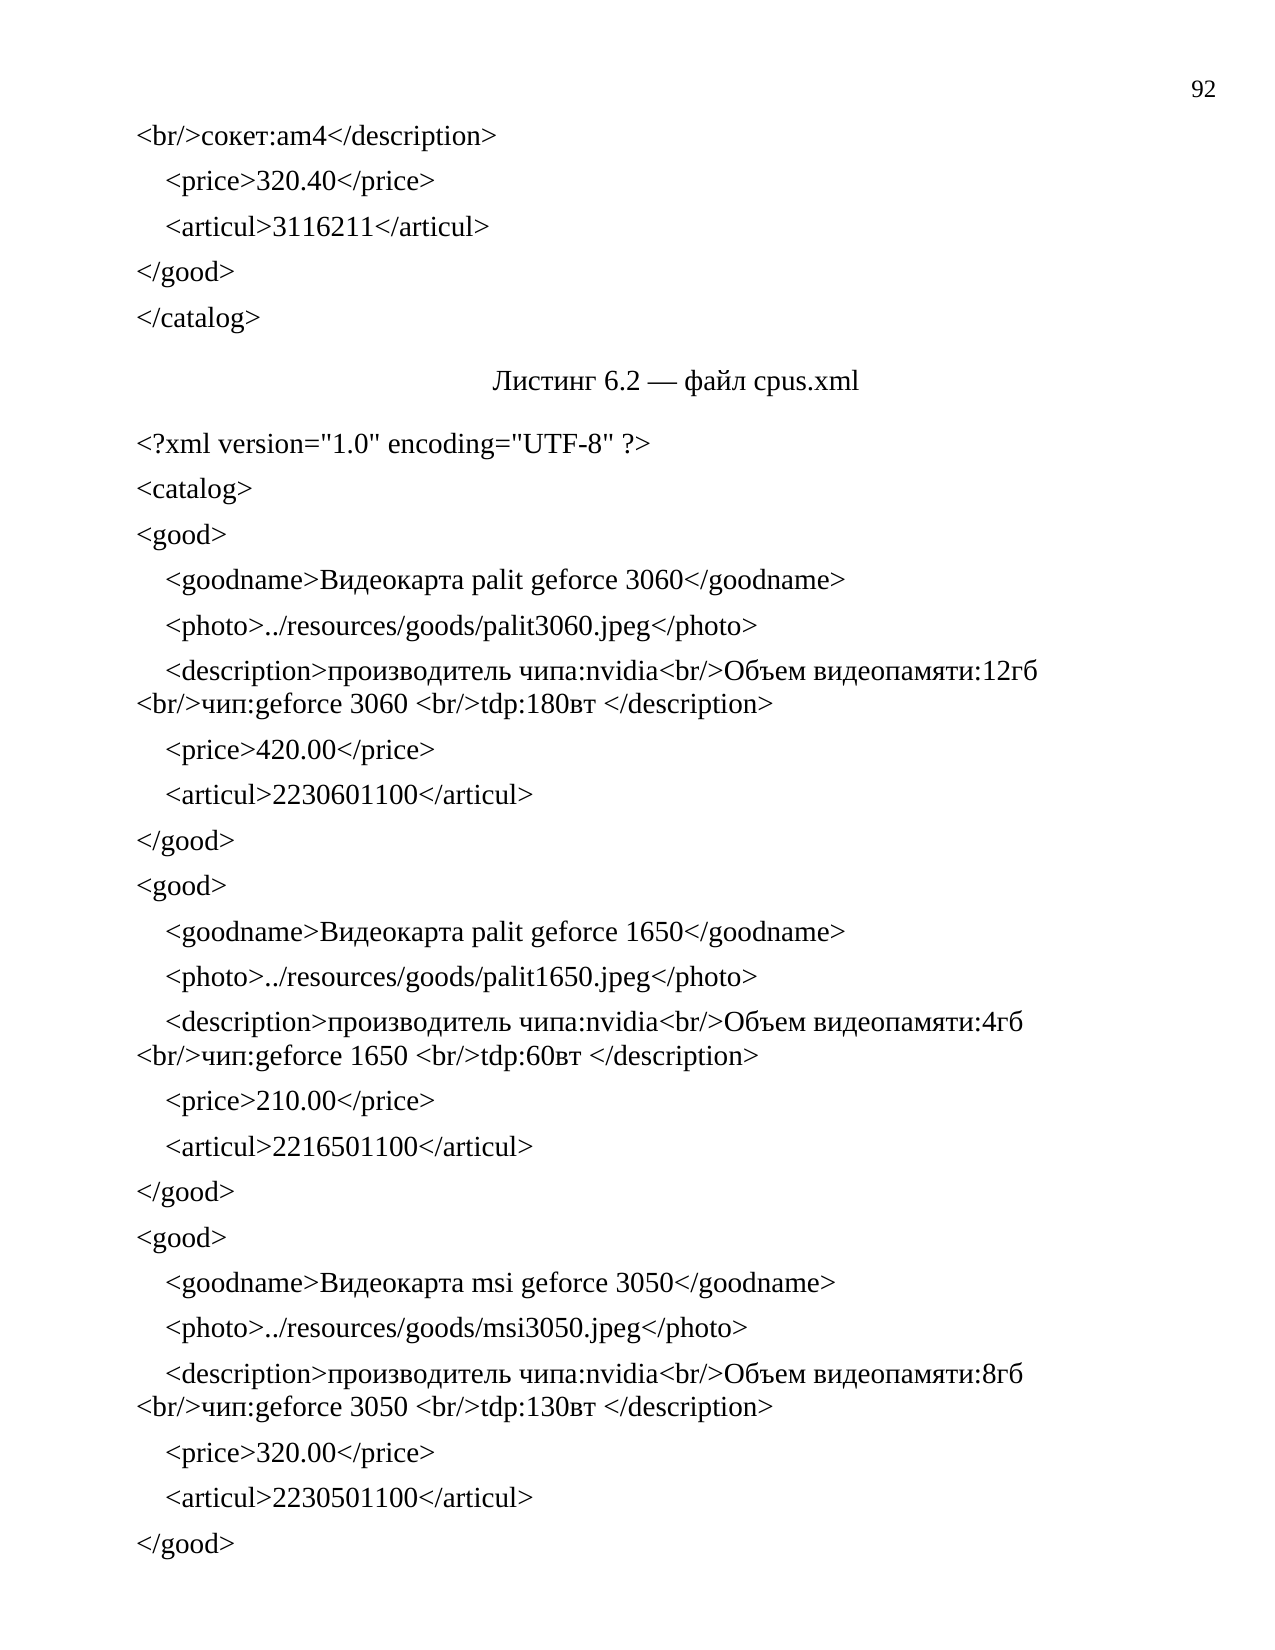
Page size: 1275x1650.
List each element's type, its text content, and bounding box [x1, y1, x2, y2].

text <good> [136, 868, 1216, 902]
text </good> [136, 1174, 1216, 1208]
text <?xml version="1.0" encoding="UTF-8" ?> [136, 426, 1216, 459]
text <br/>сокет:am4</description> [136, 118, 1216, 152]
text <articul>2230601100</articul> [136, 777, 1216, 811]
text <goodname>Видеокарта msi geforce 3050</goodname> [136, 1265, 1216, 1299]
text <description>производитель чипа:nvidia<br/>Объем видеопамяти:4гб <br/>чип:geforce 1650 <br/>tdp:60вт </description> [136, 1004, 1216, 1072]
text <photo>../resources/goods/palit1650.jpeg</photo> [136, 959, 1216, 993]
text <photo>../resources/goods/palit3060.jpeg</photo> [136, 608, 1216, 641]
text <price>210.00</price> [136, 1083, 1216, 1117]
text <description>производитель чипа:nvidia<br/>Объем видеопамяти:12гб <br/>чип:geforce 3060 <br/>tdp:180вт </description> [136, 653, 1216, 720]
text <good> [136, 517, 1216, 550]
text </good> [136, 823, 1216, 856]
text </good> [136, 254, 1216, 288]
text </good> [136, 1526, 1216, 1559]
text <articul>2230501100</articul> [136, 1480, 1216, 1514]
text <photo>../resources/goods/msi3050.jpeg</photo> [136, 1311, 1216, 1344]
text <goodname>Видеокарта palit geforce 3060</goodname> [136, 562, 1216, 596]
text <price>320.40</price> [136, 163, 1216, 197]
text <catalog> [136, 471, 1216, 505]
text <articul>2216501100</articul> [136, 1129, 1216, 1162]
text </catalog> [136, 300, 1216, 333]
text <price>320.00</price> [136, 1435, 1216, 1468]
text Листинг 6.2 — файл cpus.xml [136, 363, 1216, 396]
text <goodname>Видеокарта palit geforce 1650</goodname> [136, 914, 1216, 947]
text <good> [136, 1220, 1216, 1253]
text <articul>3116211</articul> [136, 209, 1216, 242]
text <price>420.00</price> [136, 732, 1216, 766]
text <description>производитель чипа:nvidia<br/>Объем видеопамяти:8гб <br/>чип:geforce 3050 <br/>tdp:130вт </description> [136, 1356, 1216, 1423]
